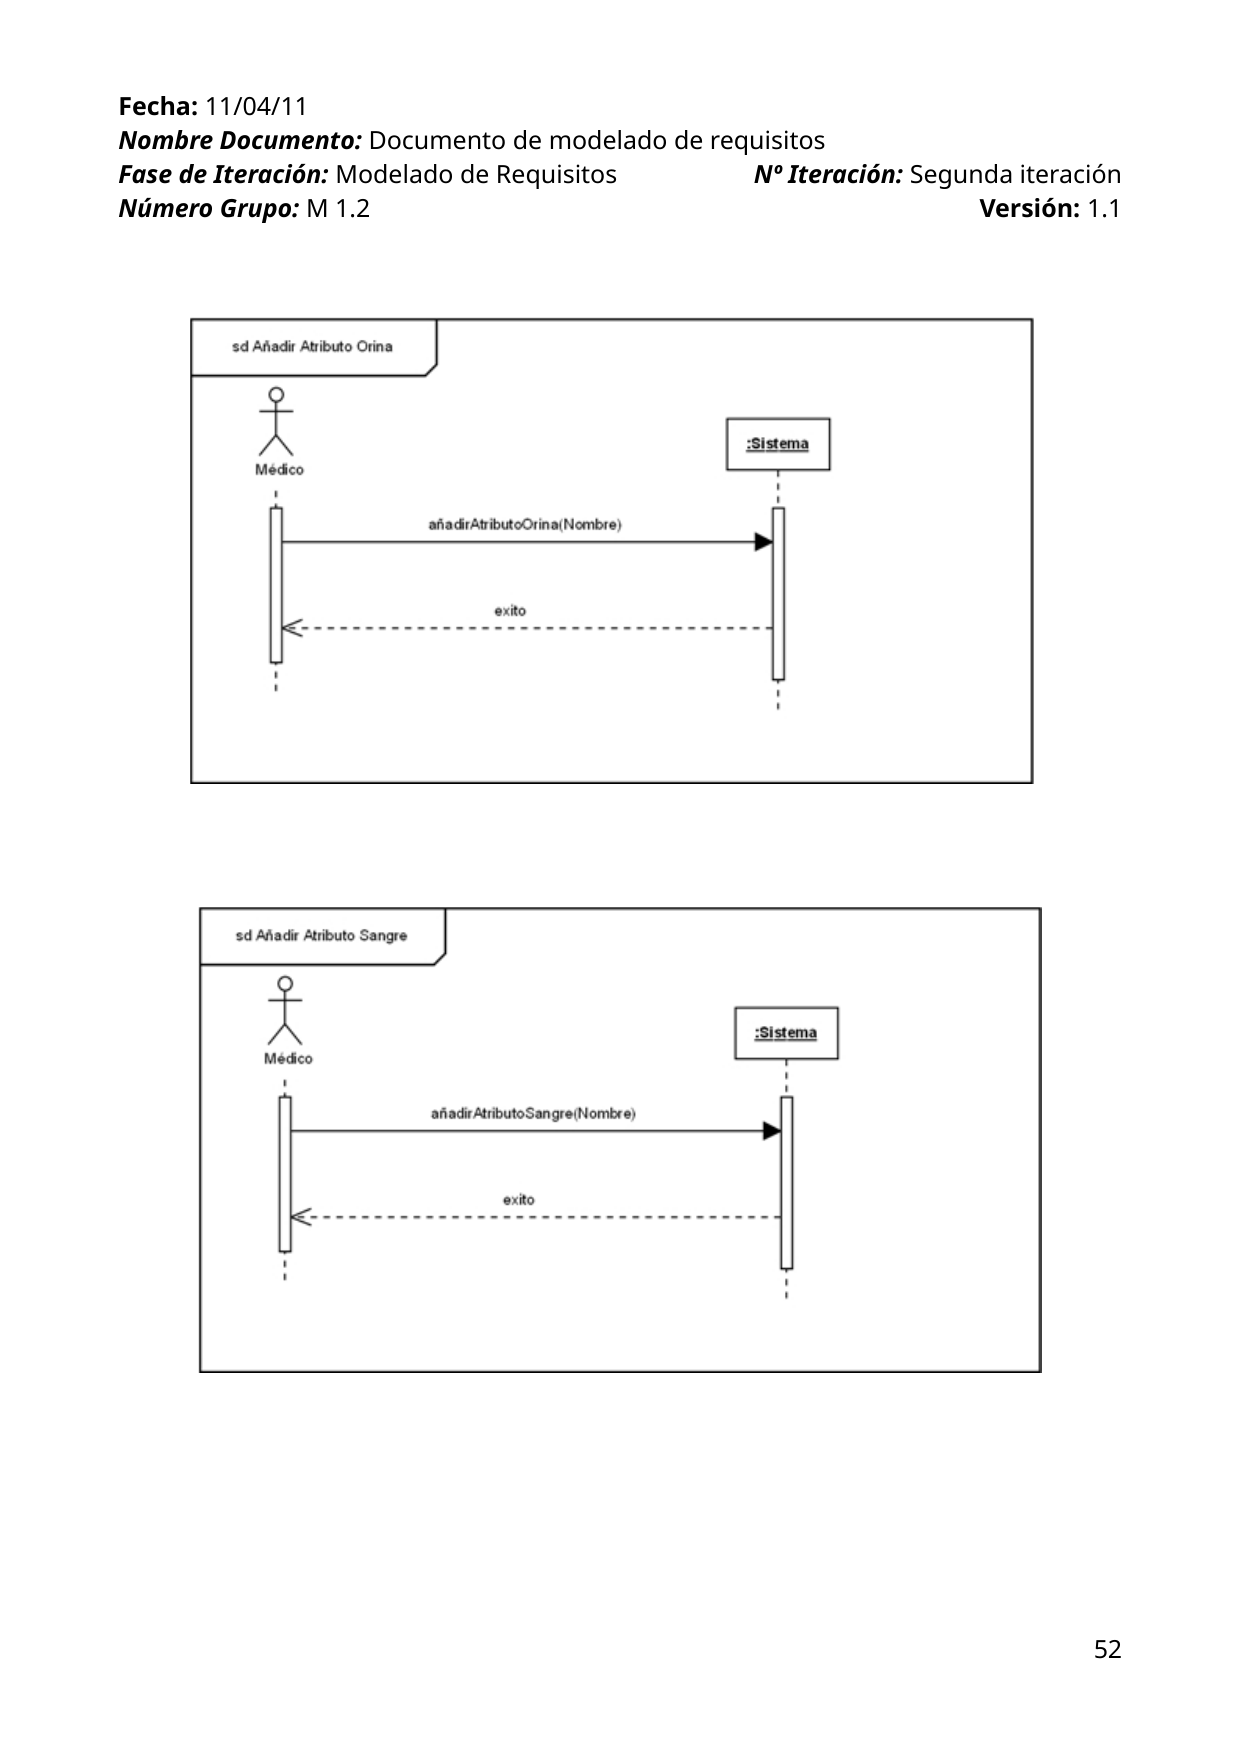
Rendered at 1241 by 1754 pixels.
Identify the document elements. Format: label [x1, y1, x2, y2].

picture [198, 907, 1042, 1373]
picture [190, 317, 1034, 784]
